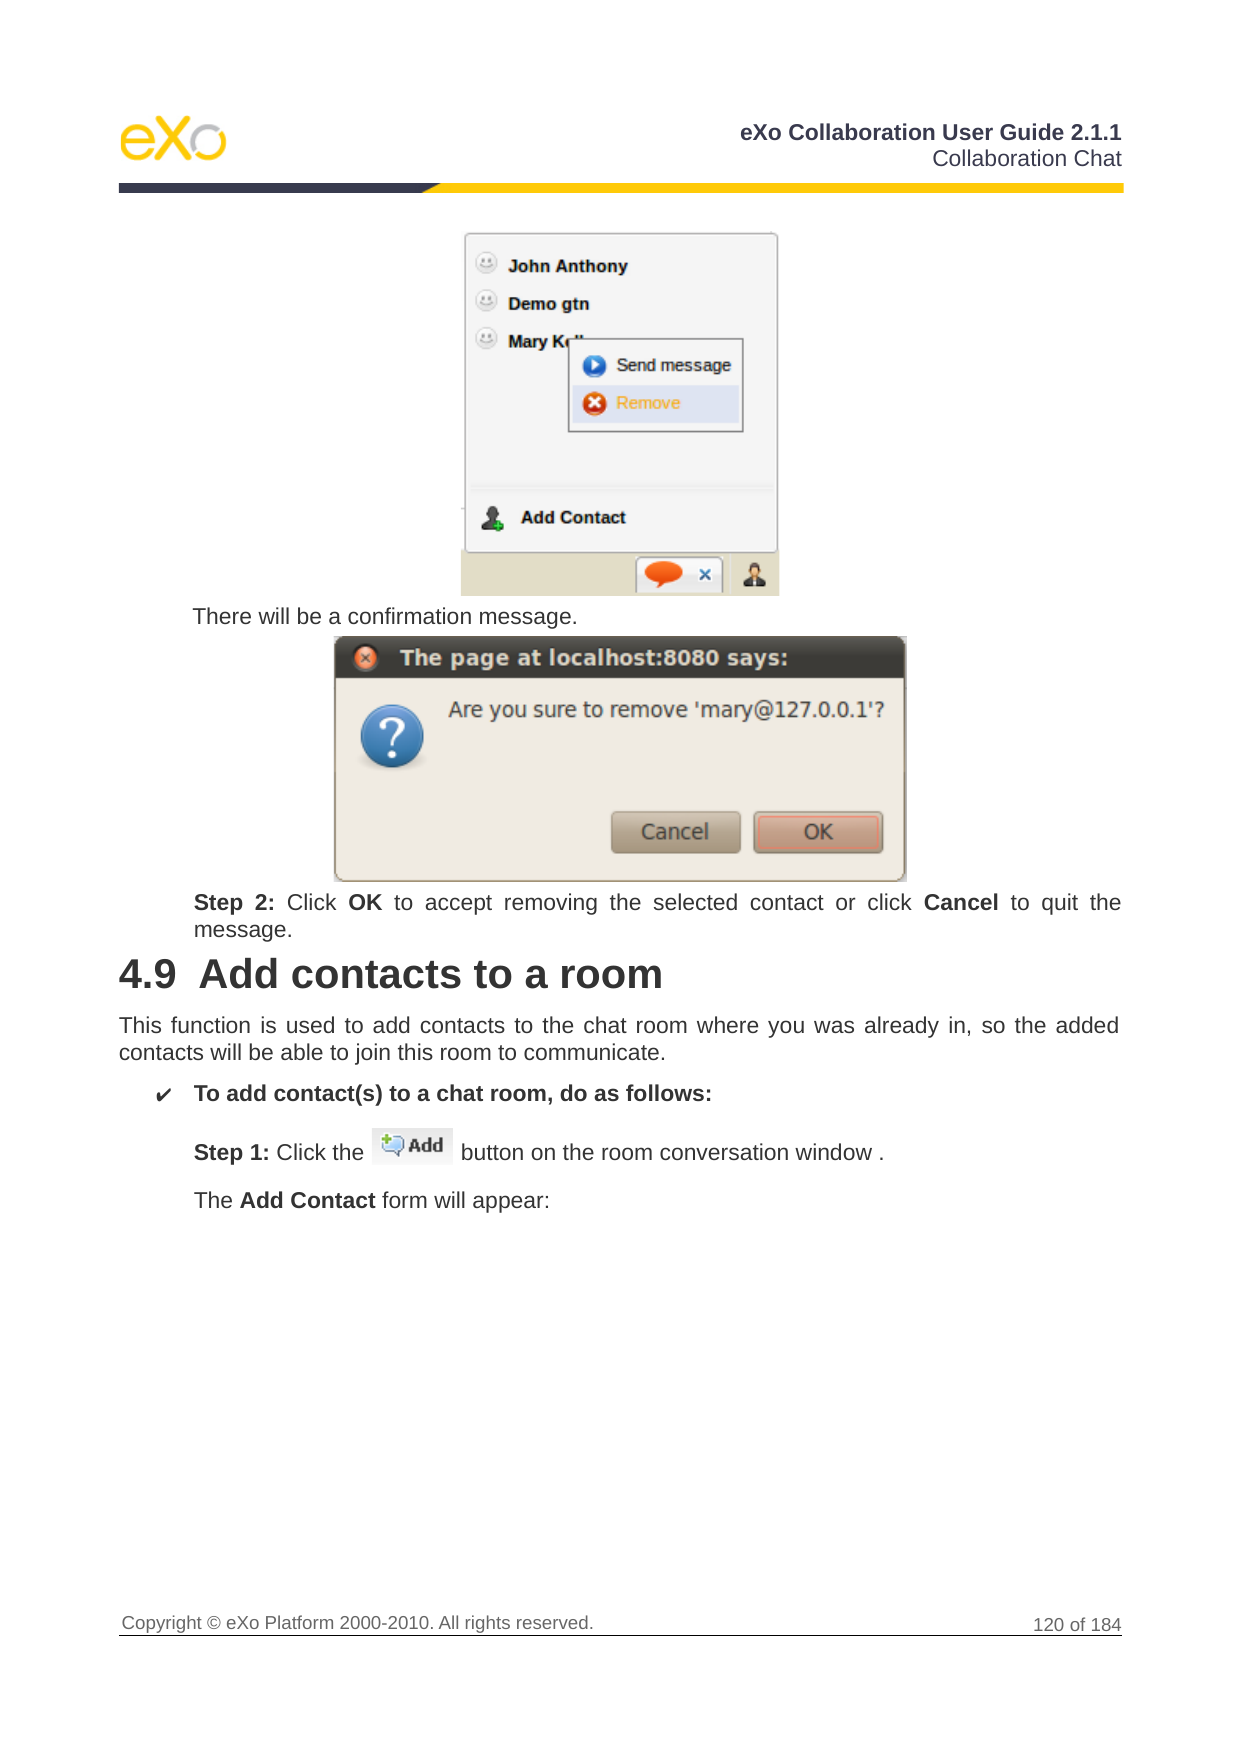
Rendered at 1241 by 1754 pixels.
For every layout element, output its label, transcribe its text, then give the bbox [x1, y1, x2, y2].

subtitle Add contacts to a room [118, 949, 1122, 997]
picture [118, 183, 1124, 193]
list To add contact(s) to a chat room, do as follows: [156, 1080, 1122, 1106]
list The Add Contact form will appear: [156, 1187, 1122, 1214]
picture [333, 636, 907, 882]
picture [371, 1128, 453, 1165]
picture [460, 231, 780, 596]
list Step 1: Click thebutton on the room conversation window . [156, 1121, 1122, 1172]
text This function is used to add contacts to the chat room where you was already in, so the added contacts will be able to join this room to communicate. [118, 1012, 1122, 1065]
list Step 2: Click OK to accept removing the selected contact or click Cancel to quit the message. [156, 882, 1122, 942]
text There will be a confirmation message. [192, 223, 1122, 629]
picture [120, 115, 227, 161]
